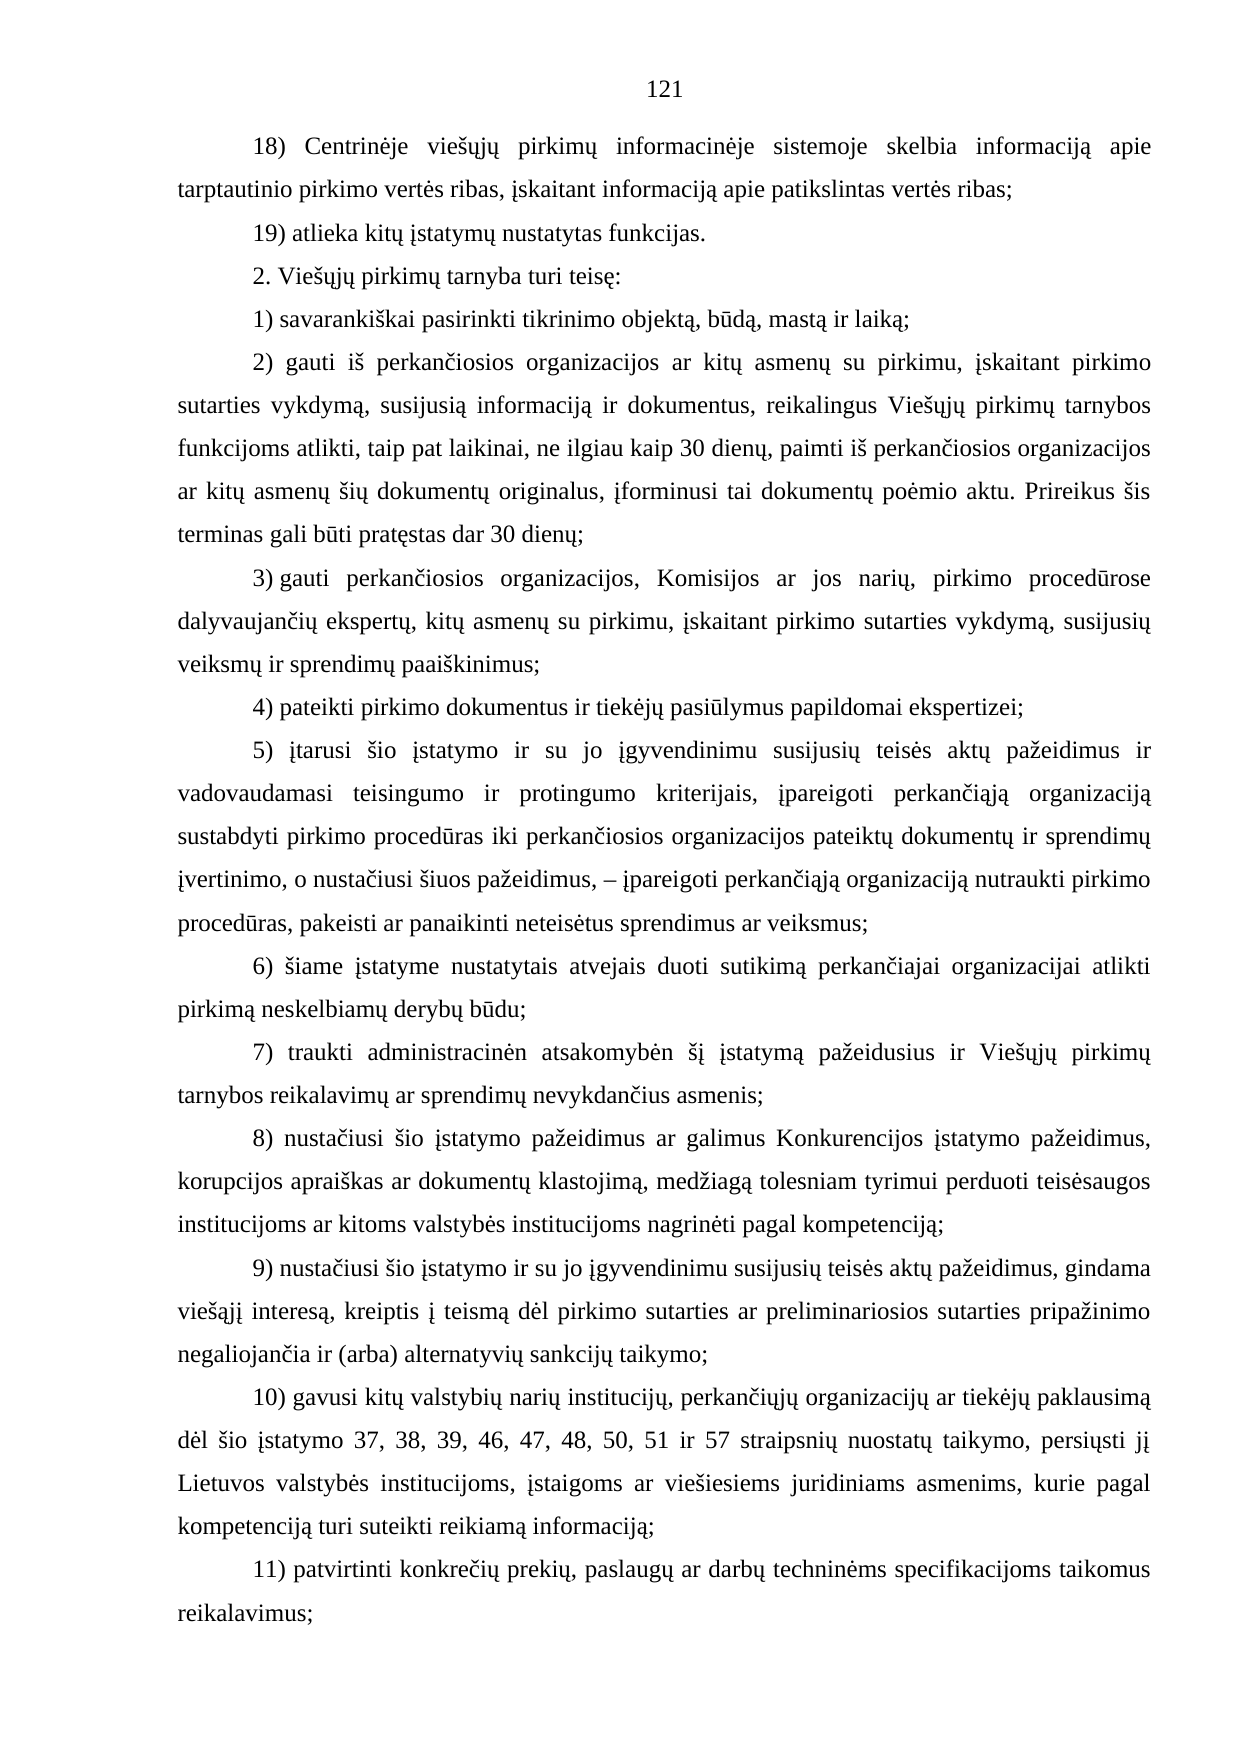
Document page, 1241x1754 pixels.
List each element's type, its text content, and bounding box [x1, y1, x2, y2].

text 10) gavusi kitų valstybių narių institucijų, perkančiųjų organizacijų ar tiekėjų paklausimą dėl šio įstatymo 37, 38, 39, 46, 47, 48, 50, 51 ir 57 straipsnių nuostatų taikymo, persiųsti jį Lietuvos valstybės institucijoms, įstaigoms ar viešiesiems juridiniams asmenims, kurie pagal kompetenciją turi suteikti reikiamą informaciją; [177, 1382, 1152, 1540]
text 1) savarankiškai pasirinkti tikrinimo objektą, būdą, mastą ir laiką; [177, 304, 1152, 333]
text 18) Centrinėje viešųjų pirkimų informacinėje sistemoje skelbia informaciją apie tarptautinio pirkimo vertės ribas, įskaitant informaciją apie patikslintas vertės ribas; [177, 131, 1152, 203]
text 2) gauti iš perkančiosios organizacijos ar kitų asmenų su pirkimu, įskaitant pirkimo sutarties vykdymą, susijusią informaciją ir dokumentus, reikalingus Viešųjų pirkimų tarnybos funkcijoms atlikti, taip pat laikinai, ne ilgiau kaip 30 dienų, paimti iš perkančiosios organizacijos ar kitų asmenų šių dokumentų originalus, įforminusi tai dokumentų poėmio aktu. Prireikus šis terminas gali būti pratęstas dar 30 dienų; [177, 347, 1152, 548]
text 11) patvirtinti konkrečių prekių, paslaugų ar darbų techninėms specifikacijoms taikomus reikalavimus; [177, 1554, 1152, 1626]
text 7) traukti administracinėn atsakomybėn šį įstatymą pažeidusius ir Viešųjų pirkimų tarnybos reikalavimų ar sprendimų nevykdančius asmenis; [177, 1037, 1152, 1109]
text 8) nustačiusi šio įstatymo pažeidimus ar galimus Konkurencijos įstatymo pažeidimus, korupcijos apraiškas ar dokumentų klastojimą, medžiagą tolesniam tyrimui perduoti teisėsaugos institucijoms ar kitoms valstybės institucijoms nagrinėti pagal kompetenciją; [177, 1123, 1152, 1238]
text 6) šiame įstatyme nustatytais atvejais duoti sutikimą perkančiajai organizacijai atlikti pirkimą neskelbiamų derybų būdu; [177, 951, 1152, 1023]
text 9) nustačiusi šio įstatymo ir su jo įgyvendinimu susijusių teisės aktų pažeidimus, gindama viešąjį interesą, kreiptis į teismą dėl pirkimo sutarties ar preliminariosios sutarties pripažinimo negaliojančia ir (arba) alternatyvių sankcijų taikymo; [177, 1253, 1152, 1368]
text 4) pateikti pirkimo dokumentus ir tiekėjų pasiūlymus papildomai ekspertizei; [177, 692, 1152, 721]
text 5) įtarusi šio įstatymo ir su jo įgyvendinimu susijusių teisės aktų pažeidimus ir vadovaudamasi teisingumo ir protingumo kriterijais, įpareigoti perkančiąją organizaciją sustabdyti pirkimo procedūras iki perkančiosios organizacijos pateiktų dokumentų ir sprendimų įvertinimo, o nustačiusi šiuos pažeidimus, – įpareigoti perkančiąją organizaciją nutraukti pirkimo procedūras, pakeisti ar panaikinti neteisėtus sprendimus ar veiksmus; [177, 735, 1152, 936]
text 2. Viešųjų pirkimų tarnyba turi teisę: [177, 261, 1152, 289]
text 19) atlieka kitų įstatymų nustatytas funkcijas. [177, 218, 1152, 246]
text 3) gauti perkančiosios organizacijos, Komisijos ar jos narių, pirkimo procedūrose dalyvaujančių ekspertų, kitų asmenų su pirkimu, įskaitant pirkimo sutarties vykdymą, susijusių veiksmų ir sprendimų paaiškinimus; [177, 563, 1152, 678]
